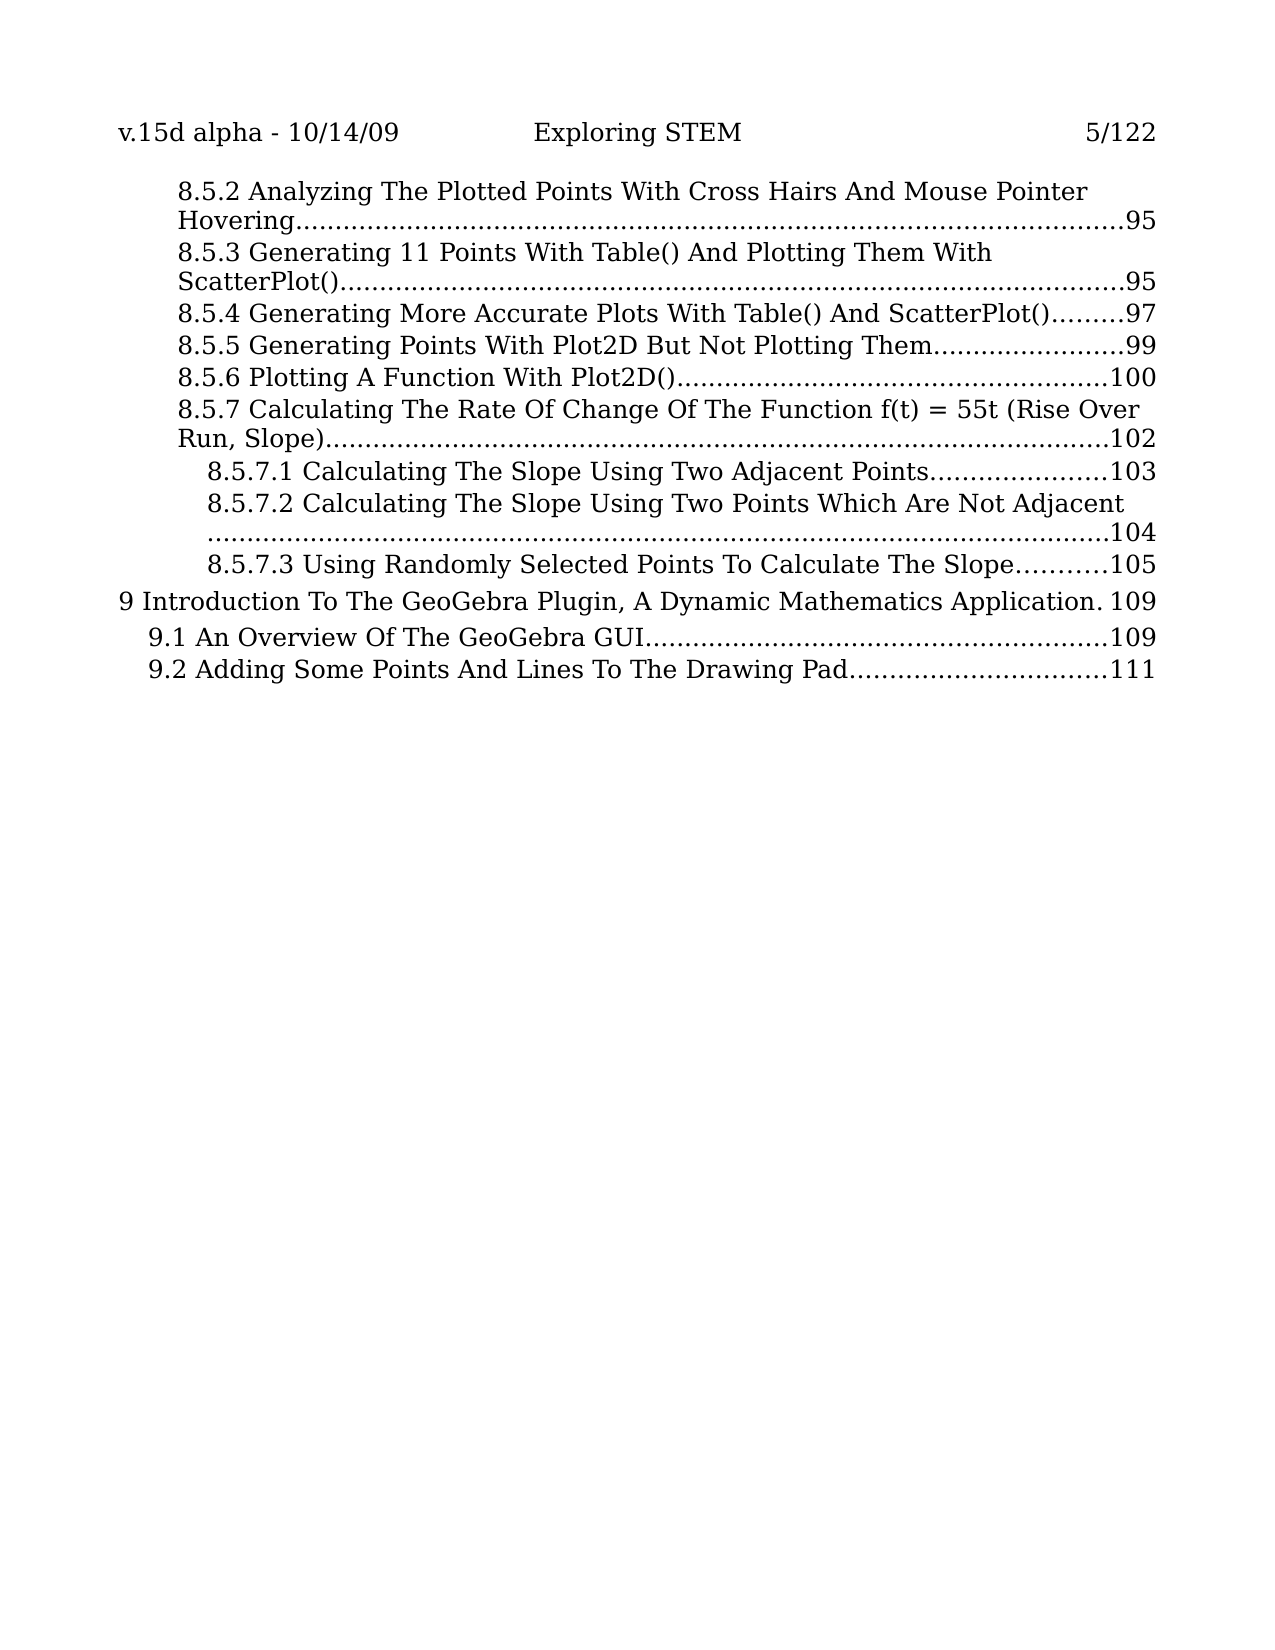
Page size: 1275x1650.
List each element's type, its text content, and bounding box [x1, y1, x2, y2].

text 8.5.7 Calculating The Rate Of Change Of The Function f(t) = 55t (Rise Over Run, Slope) 102 [177, 396, 1157, 454]
text 8.5.5 Generating Points With Plot2D But Not Plotting Them 99 [177, 331, 1157, 361]
text 8.5.7.3 Using Randomly Selected Points To Calculate The Slope 105 [207, 550, 1157, 579]
text 8.5.7.1 Calculating The Slope Using Two Adjacent Points 103 [207, 457, 1157, 486]
text 9.2 Adding Some Points And Lines To The Drawing Pad 111 [148, 656, 1157, 685]
text 9.1 An Overview Of The GeoGebra GUI 109 [148, 623, 1157, 653]
text 8.5.3 Generating 11 Points With Table() And Plotting Them With ScatterPlot() 95 [177, 238, 1157, 296]
text 9 Introduction To The GeoGebra Plugin, A Dynamic Mathematics Application 109 [118, 587, 1157, 616]
text 8.5.4 Generating More Accurate Plots With Table() And ScatterPlot() 97 [177, 299, 1157, 328]
text 8.5.7.2 Calculating The Slope Using Two Points Which Are Not Adjacent 104 [207, 489, 1157, 547]
text 8.5.6 Plotting A Function With Plot2D() 100 [177, 363, 1157, 393]
text 8.5.2 Analyzing The Plotted Points With Cross Hairs And Mouse Pointer Hovering 95 [177, 177, 1157, 235]
